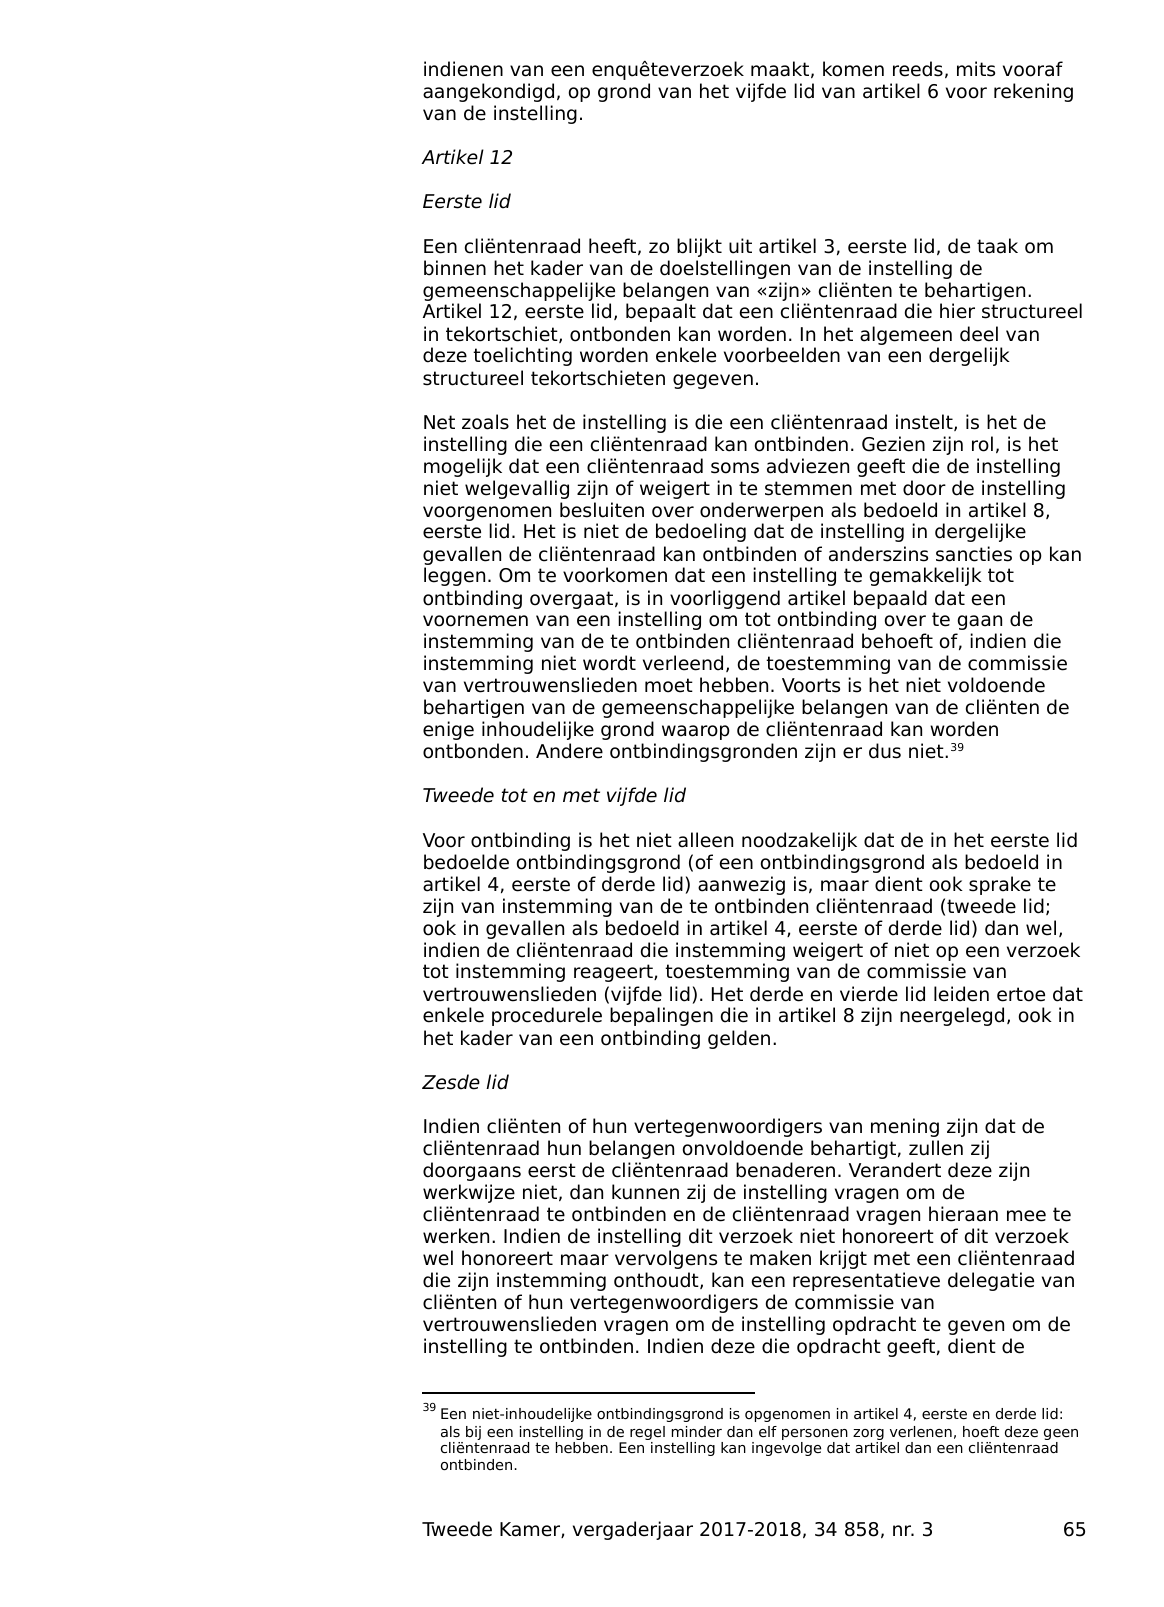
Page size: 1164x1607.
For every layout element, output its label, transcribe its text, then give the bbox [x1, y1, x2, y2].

text Indien cliënten of hun vertegenwoordigers van mening zijn dat de cliëntenraad hun belangen onvoldoende behartigt, zullen zij doorgaans eerst de cliëntenraad benaderen. Verandert deze zijn werkwijze niet, dan kunnen zij de instelling vragen om de cliëntenraad te ontbinden en de cliëntenraad vragen hieraan mee te werken. Indien de instelling dit verzoek niet honoreert of dit verzoek wel honoreert maar vervolgens te maken krijgt met een cliëntenraad die zijn instemming onthoudt, kan een representatieve delegatie van cliënten of hun vertegenwoordigers de commissie van vertrouwenslieden vragen om de instelling opdracht te geven om de instelling te ontbinden. Indien deze die opdracht geeft, dient de [422, 1116, 1087, 1357]
subtitle Zesde lid [422, 1072, 1087, 1093]
text indienen van een enquêteverzoek maakt, komen reeds, mits vooraf aangekondigd, op grond van het vijfde lid van artikel 6 voor rekening van de instelling. [422, 59, 1087, 125]
text Een cliëntenraad heeft, zo blijkt uit artikel 3, eerste lid, de taak om binnen het kader van de doelstellingen van de instelling de gemeenschappelijke belangen van «zijn» cliënten te behartigen. Artikel 12, eerste lid, bepaalt dat een cliëntenraad die hier structureel in tekortschiet, ontbonden kan worden. In het algemeen deel van deze toelichting worden enkele voorbeelden van een dergelijk structureel tekortschieten gegeven. [422, 236, 1087, 389]
subtitle Tweede tot en met vijfde lid [422, 785, 1087, 807]
text Een niet-inhoudelijke ontbindingsgrond is opgenomen in artikel 4, eerste en derde lid: als bij een instelling in de regel minder dan elf personen zorg verlenen, hoeft deze geen cliëntenraad te hebben. Een instelling kan ingevolge dat artikel dan een cliëntenraad ontbinden. [422, 1402, 1087, 1474]
subtitle Eerste lid [422, 191, 1087, 213]
text Voor ontbinding is het niet alleen noodzakelijk dat de in het eerste lid bedoelde ontbindingsgrond (of een ontbindingsgrond als bedoeld in artikel 4, eerste of derde lid) aanwezig is, maar dient ook sprake te zijn van instemming van de te ontbinden cliëntenraad (tweede lid; ook in gevallen als bedoeld in artikel 4, eerste of derde lid) dan wel, indien de cliëntenraad die instemming weigert of niet op een verzoek tot instemming reageert, toestemming van de commissie van vertrouwenslieden (vijfde lid). Het derde en vierde lid leiden ertoe dat enkele procedurele bepalingen die in artikel 8 zijn neergelegd, ook in het kader van een ontbinding gelden. [422, 829, 1087, 1049]
text Net zoals het de instelling is die een cliëntenraad instelt, is het de instelling die een cliëntenraad kan ontbinden. Gezien zijn rol, is het mogelijk dat een cliëntenraad soms adviezen geeft die de instelling niet welgevallig zijn of weigert in te stemmen met door de instelling voorgenomen besluiten over onderwerpen als bedoeld in artikel 8, eerste lid. Het is niet de bedoeling dat de instelling in dergelijke gevallen de cliëntenraad kan ontbinden of anderszins sancties op kan leggen. Om te voorkomen dat een instelling te gemakkelijk tot ontbinding overgaat, is in voorliggend artikel bepaald dat een voornemen van een instelling om tot ontbinding over te gaan de instemming van de te ontbinden cliëntenraad behoeft of, indien die instemming niet wordt verleend, de toestemming van de commissie van vertrouwenslieden moet hebben. Voorts is het niet voldoende behartigen van de gemeenschappelijke belangen van de cliënten de enige inhoudelijke grond waarop de cliëntenraad kan worden ontbonden. Andere ontbindingsgronden zijn er dus niet. [422, 412, 1087, 763]
subtitle Artikel 12 [422, 147, 1087, 169]
